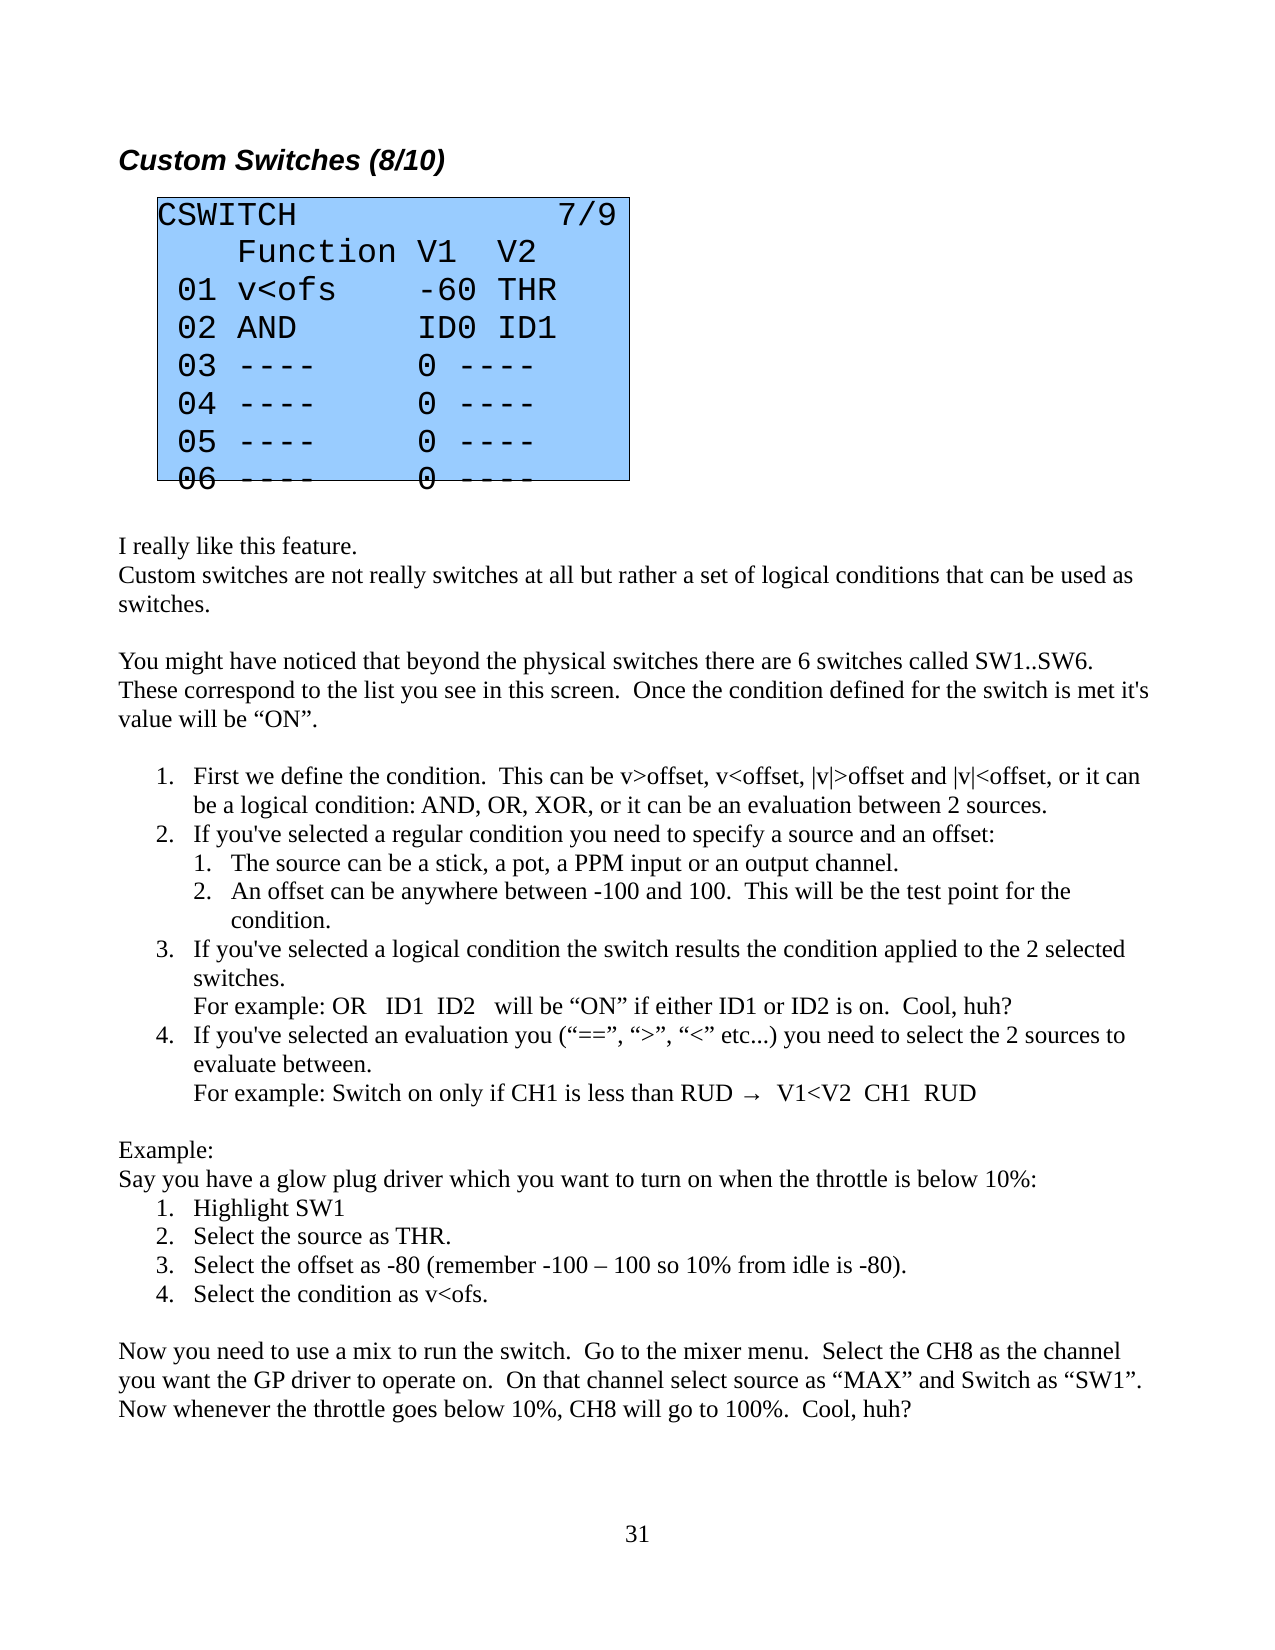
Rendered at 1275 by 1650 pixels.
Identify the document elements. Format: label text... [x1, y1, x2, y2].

list If you've selected a logical condition the switch results the condition applied to the 2 selected switches. For example: OR ID1 ID2 will be “ON” if either ID1 or ID2 is on. Cool, huh? [156, 934, 1157, 1020]
text Say you have a glow plug driver which you want to turn on when the throttle is below 10%: [118, 1164, 1157, 1193]
list First we define the condition. This can be v>offset, v<offset, |v|>offset and |v|<offset, or it can be a logical condition: AND, OR, XOR, or it can be an evaluation between 2 sources. [156, 761, 1157, 819]
list If you've selected a regular condition you need to specify a source and an offset: [156, 819, 1157, 848]
list If you've selected an evaluation you (“==”, “>”, “<” etc...) you need to select the 2 sources to evaluate between. For example: Switch on only if CH1 is less than RUD → V1<V2 CH1 RUD [156, 1020, 1157, 1106]
text Now whenever the throttle goes below 10%, CH8 will go to 100%. Cool, huh? [118, 1394, 1157, 1423]
text I really like this feature. [118, 531, 1157, 560]
text Custom switches are not really switches at all but rather a set of logical conditions that can be used as switches. [118, 560, 1157, 618]
list Select the offset as -80 (remember -100 – 100 so 10% from idle is -80). [156, 1250, 1157, 1279]
list Highlight SW1 [156, 1193, 1157, 1221]
text You might have noticed that beyond the physical switches there are 6 switches called SW1..SW6. These correspond to the list you see in this screen. Once the condition defined for the switch is met it's value will be “ON”. [118, 646, 1157, 733]
subtitle Custom Switches (8/10) [118, 143, 1157, 177]
list Select the source as THR. [156, 1221, 1157, 1250]
list The source can be a stick, a pot, a PPM input or an output channel. [193, 848, 1157, 876]
text Example: [118, 1135, 1157, 1164]
list An offset can be anywhere between -100 and 100. This will be the test point for the condition. [193, 876, 1157, 934]
text Now you need to use a mix to run the switch. Go to the mixer menu. Select the CH8 as the channel you want the GP driver to operate on. On that channel select source as “MAX” and Switch as “SW1”. [118, 1336, 1157, 1394]
list Select the condition as v<ofs. [156, 1279, 1157, 1308]
